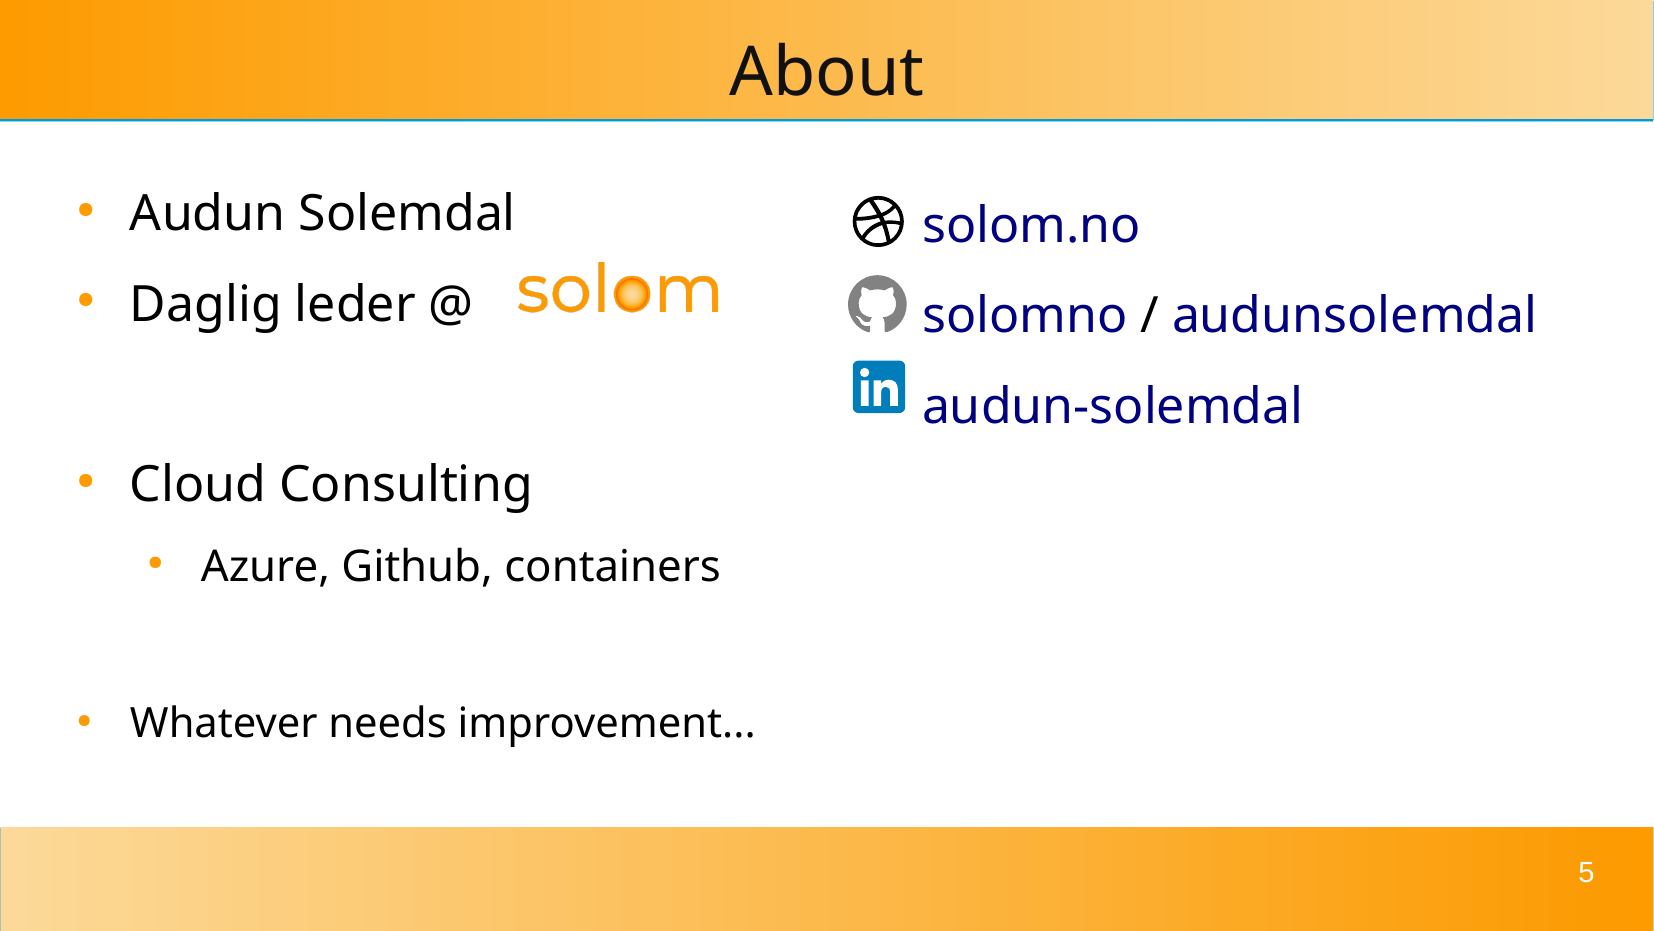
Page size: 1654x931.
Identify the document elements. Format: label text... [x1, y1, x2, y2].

list solom.no solomno / audunsolemdal audun-solemdal [851, 188, 1601, 780]
picture [845, 271, 910, 336]
picture [861, 381, 868, 405]
list Audun Solemdal Daglig leder @ Cloud Consulting Azure, Github, containers Whatever needs improvement... [59, 177, 857, 768]
picture [851, 194, 905, 249]
title About [59, 26, 1595, 111]
picture [861, 369, 868, 376]
picture [874, 380, 897, 405]
picture [507, 256, 733, 322]
